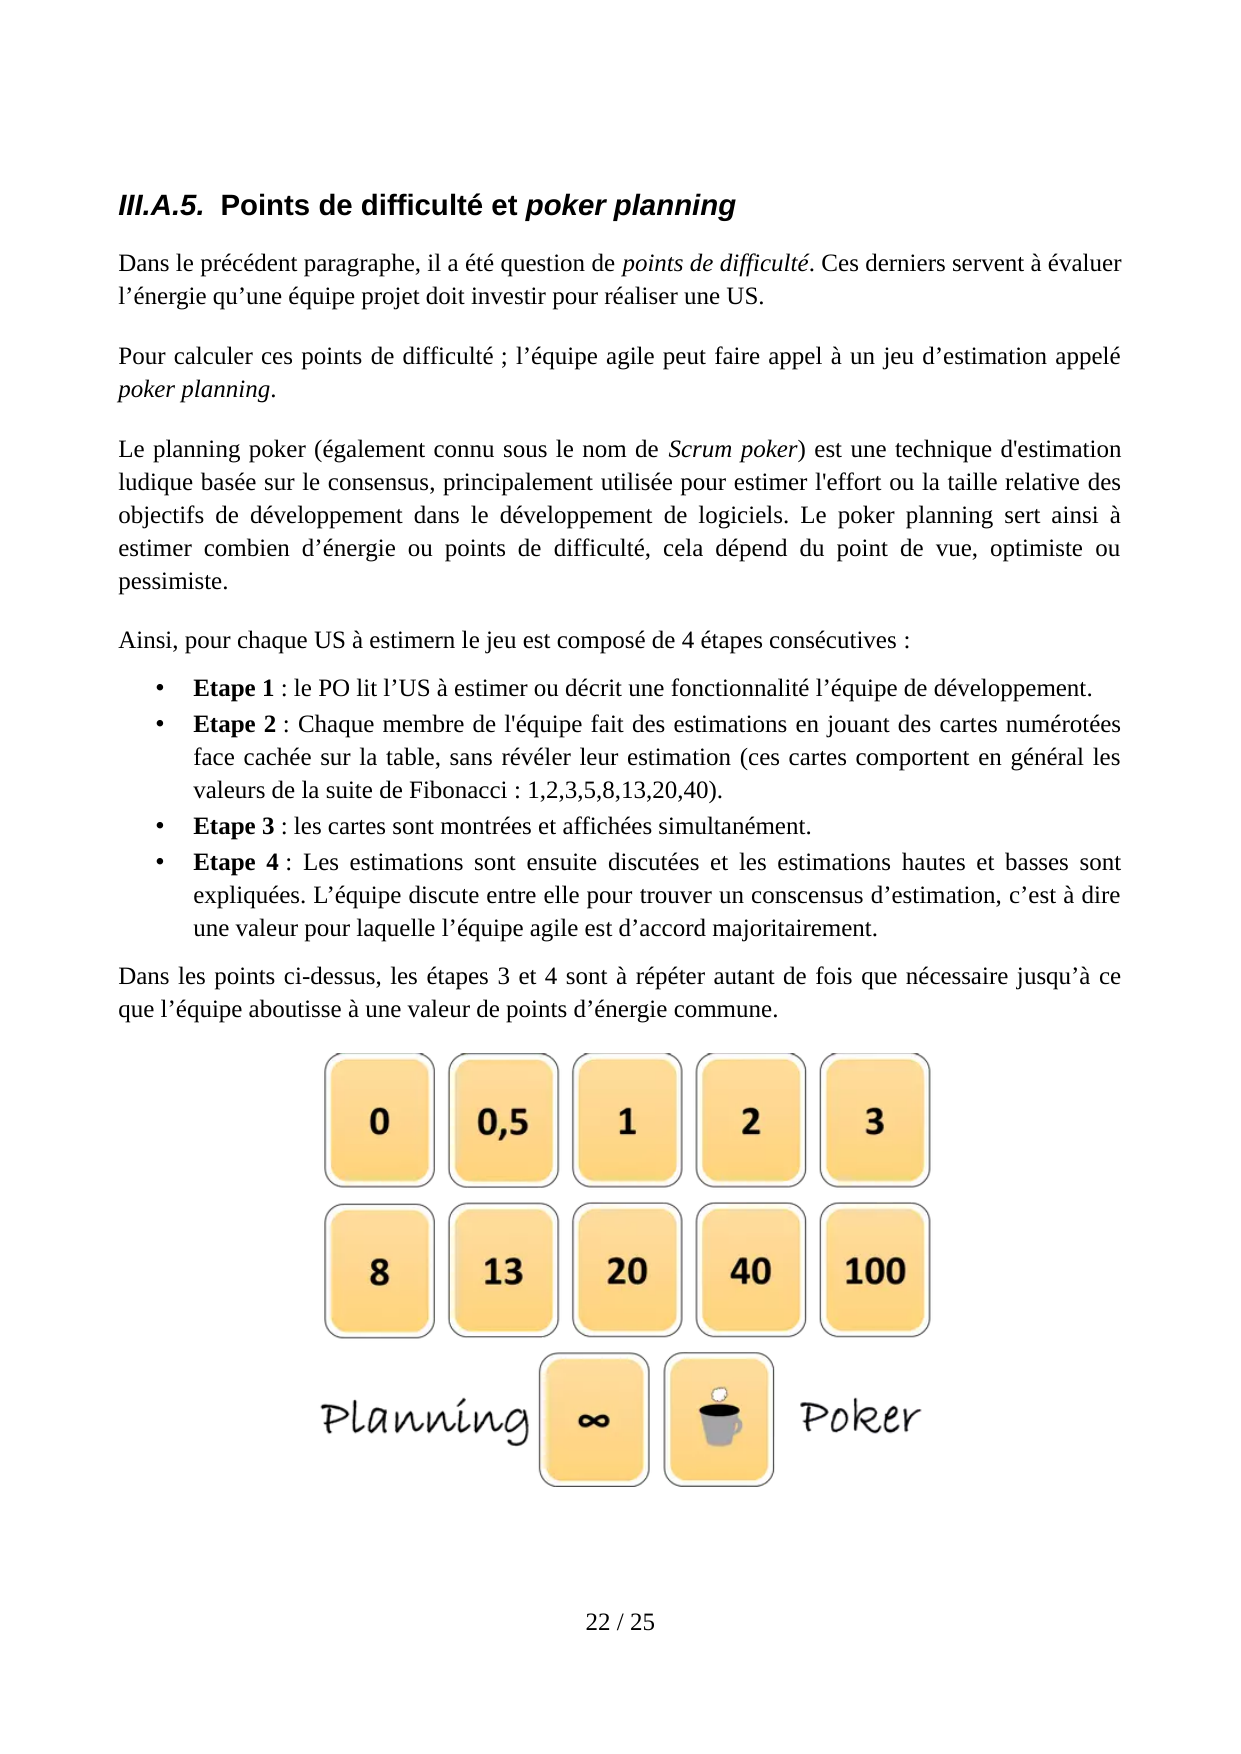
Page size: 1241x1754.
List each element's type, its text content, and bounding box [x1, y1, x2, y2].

list Etape 2 : Chaque membre de l'équipe fait des estimations en jouant des cartes numérotées face cachée sur la table, sans révéler leur estimation (ces cartes comportent en général les valeurs de la suite de Fibonacci : 1,2,3,5,8,13,20,40). [156, 709, 1122, 804]
list Etape 1 : le PO lit l’US à estimer ou décrit une fonctionnalité l’équipe de développement. [156, 673, 1122, 702]
subtitle Points de difficulté et poker planning [118, 188, 1122, 222]
text Dans les points ci-dessus, les étapes 3 et 4 sont à répéter autant de fois que nécessaire jusqu’à ce que l’équipe aboutisse à une valeur de points d’énergie commune. [118, 961, 1122, 1022]
text Le planning poker (également connu sous le nom de Scrum poker) est une technique d'estimation ludique basée sur le consensus, principalement utilisée pour estimer l'effort ou la taille relative des objectifs de développement dans le développement de logiciels. Le poker planning sert ainsi à estimer combien d’énergie ou points de difficulté, cela dépend du point de vue, optimiste ou pessimiste. [118, 434, 1122, 594]
text Pour calculer ces points de difficulté ; l’équipe agile peut faire appel à un jeu d’estimation appelé poker planning. [118, 341, 1122, 403]
picture [290, 1053, 950, 1487]
text Dans le précédent paragraphe, il a été question de points de difficulté. Ces derniers servent à évaluer l’énergie qu’une équipe projet doit investir pour réaliser une US. [118, 248, 1122, 310]
text Ainsi, pour chaque US à estimern le jeu est composé de 4 étapes consécutives : [118, 625, 1122, 654]
list Etape 4 : Les estimations sont ensuite discutées et les estimations hautes et basses sont expliquées. L’équipe discute entre elle pour trouver un conscensus d’estimation, c’est à dire une valeur pour laquelle l’équipe agile est d’accord majoritairement. [156, 847, 1122, 942]
list Etape 3 : les cartes sont montrées et affichées simultanément. [156, 811, 1122, 840]
